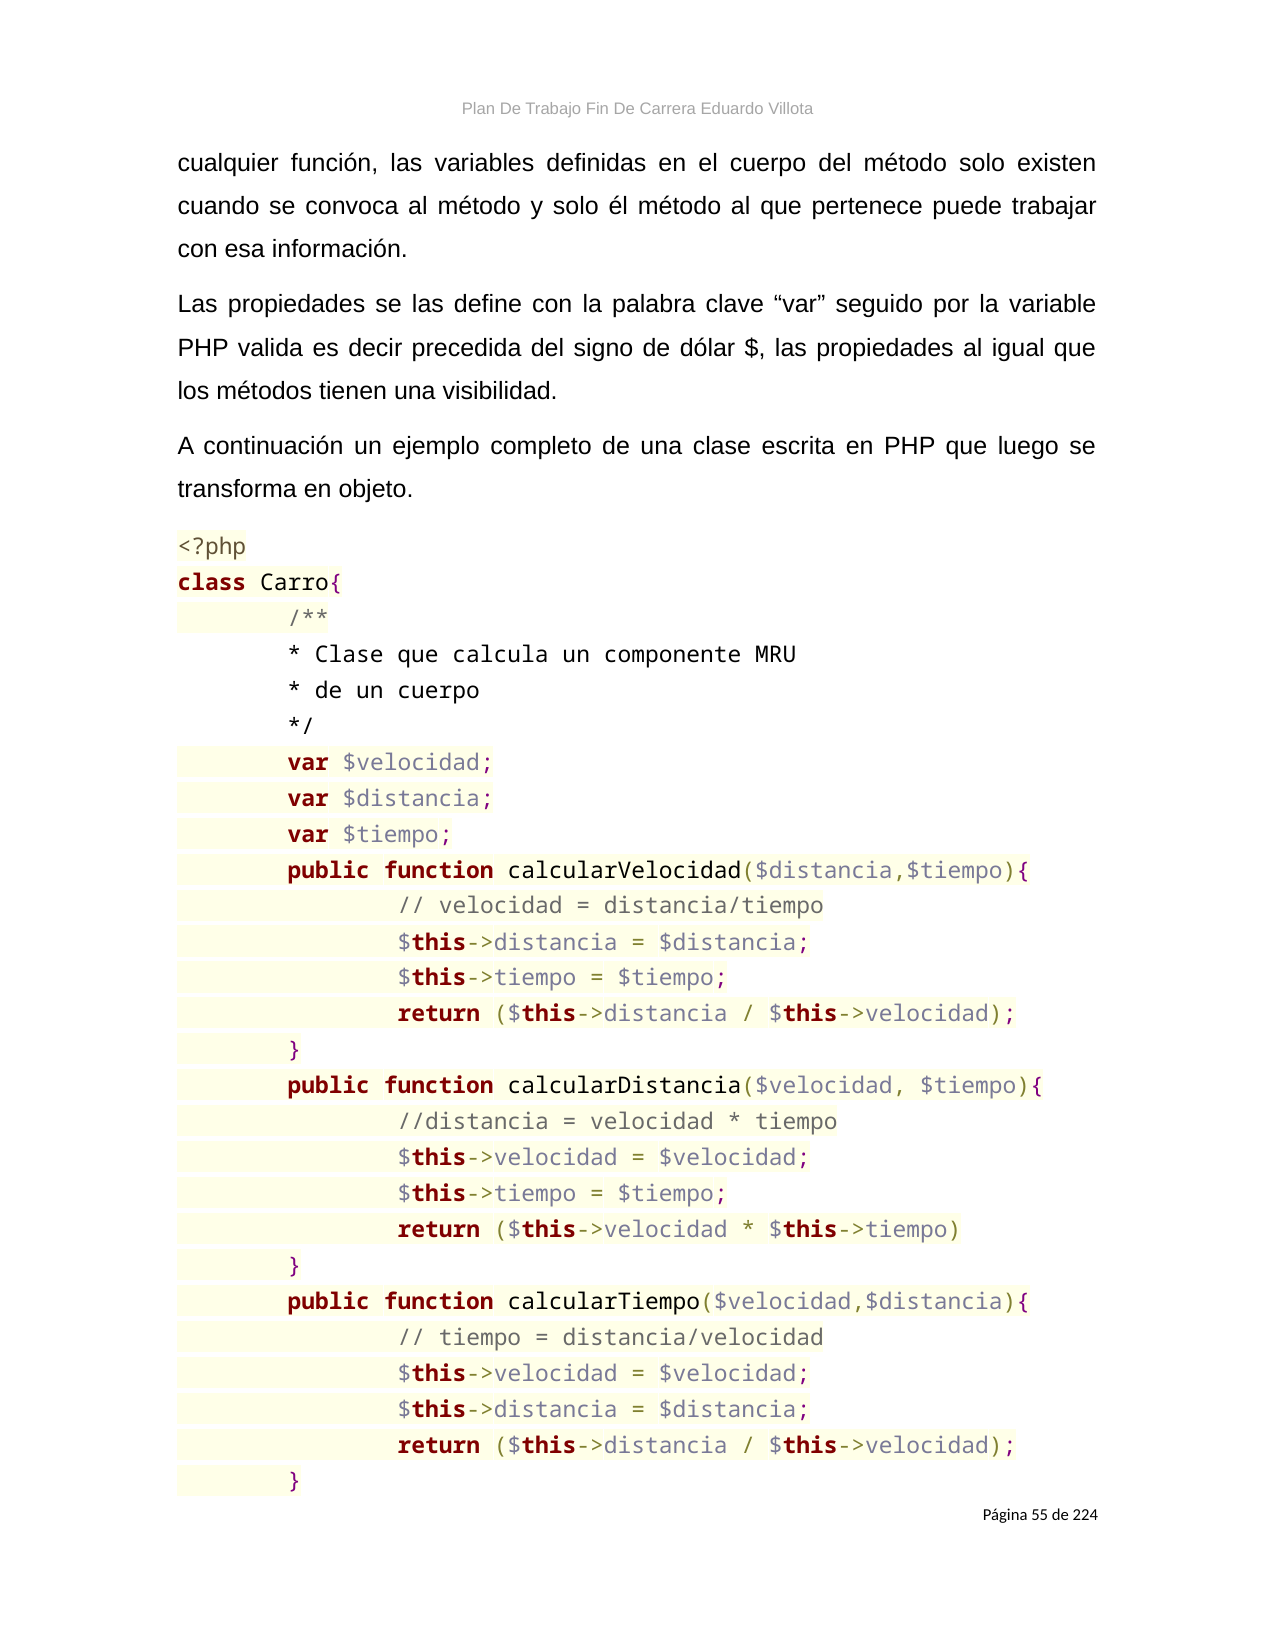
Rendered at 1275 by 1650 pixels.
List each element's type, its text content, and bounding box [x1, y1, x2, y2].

text public function calcularTiempo($velocidad,$distancia){ [177, 1285, 1098, 1316]
text $this->velocidad = $velocidad; [177, 1141, 1098, 1172]
text return ($this->velocidad * $this->tiempo) [177, 1213, 1098, 1244]
text $this->velocidad = $velocidad; [177, 1357, 1098, 1388]
text } [177, 1249, 1098, 1280]
text public function calcularDistancia($velocidad, $tiempo){ [177, 1069, 1098, 1100]
text $this->tiempo = $tiempo; [177, 1177, 1098, 1208]
text * de un cuerpo [177, 674, 1098, 705]
text return ($this->distancia / $this->velocidad); [177, 997, 1098, 1028]
text $this->distancia = $distancia; [177, 1393, 1098, 1424]
text var $velocidad; [177, 746, 1098, 777]
text cualquier función, las variables definidas en el cuerpo del método solo existen cuando se convoca al método y solo él método al que pertenece puede trabajar con esa información. [177, 148, 1098, 263]
text /** [177, 602, 1098, 633]
text var $distancia; [177, 782, 1098, 813]
text //distancia = velocidad * tiempo [177, 1105, 1098, 1136]
text $this->tiempo = $tiempo; [177, 961, 1098, 993]
text } [177, 1033, 1098, 1064]
text var $tiempo; [177, 818, 1098, 849]
text class Carro{ [177, 566, 1098, 597]
text A continuación un ejemplo completo de una clase escrita en PHP que luego se transforma en objeto. [177, 431, 1098, 503]
text Las propiedades se las define con la palabra clave “var” seguido por la variable PHP valida es decir precedida del signo de dólar $, las propiedades al igual que los métodos tienen una visibilidad. [177, 289, 1098, 404]
text */ [177, 710, 1098, 741]
text // velocidad = distancia/tiempo [177, 889, 1098, 921]
text $this->distancia = $distancia; [177, 925, 1098, 957]
text } [177, 1464, 1098, 1496]
text // tiempo = distancia/velocidad [177, 1321, 1098, 1352]
text public function calcularVelocidad($distancia,$tiempo){ [177, 853, 1098, 885]
text * Clase que calcula un componente MRU [177, 638, 1098, 669]
text return ($this->distancia / $this->velocidad); [177, 1428, 1098, 1460]
text <?php [177, 530, 1098, 561]
